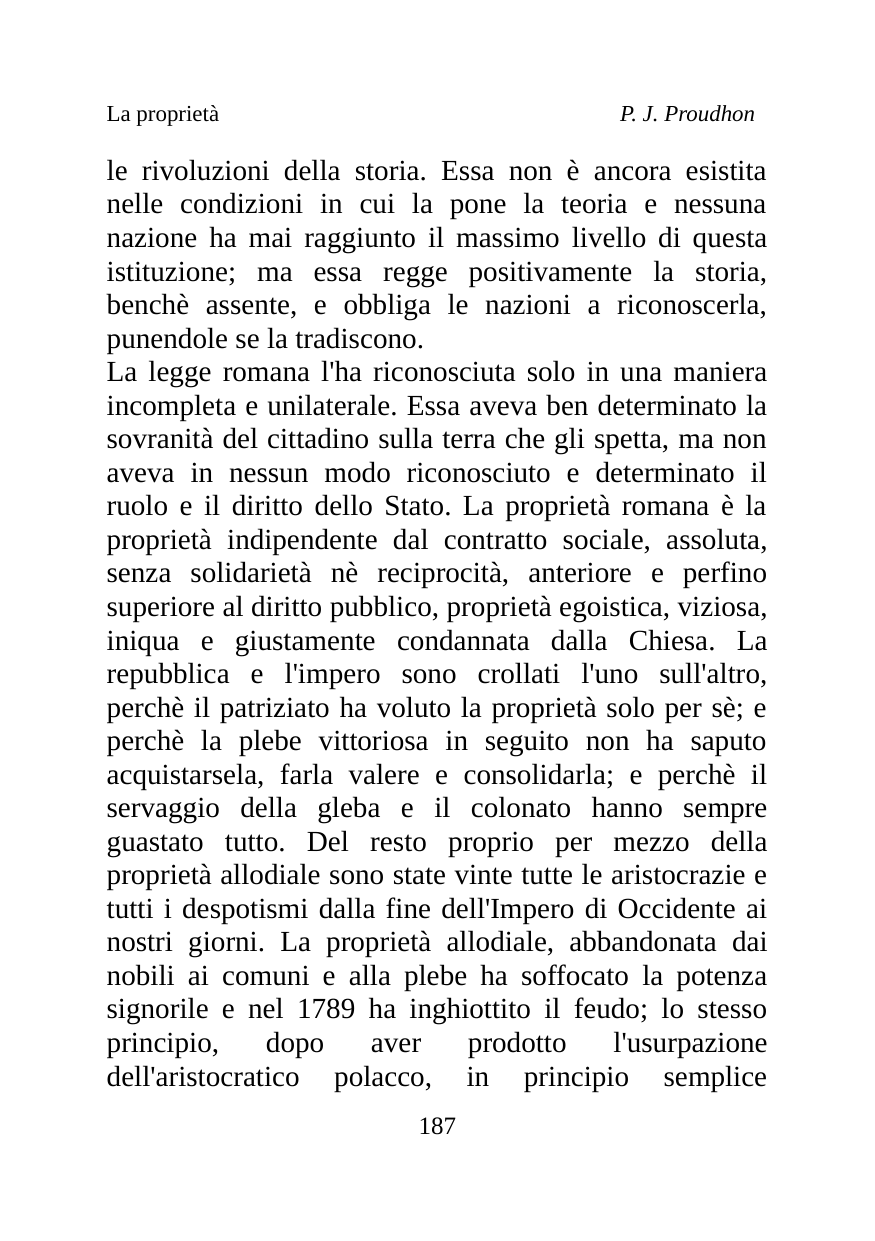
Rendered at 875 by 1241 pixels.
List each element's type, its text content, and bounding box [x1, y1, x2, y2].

text La legge romana l'ha riconosciuta solo in una maniera incompleta e unilaterale. Essa aveva ben determinato la sovranità del cittadino sulla terra che gli spetta, ma non aveva in nessun modo riconosciuto e determinato il ruolo e il diritto dello Stato. La proprietà romana è la proprietà indipendente dal contratto sociale, assoluta, senza solidarietà nè reciprocità, anteriore e perfino superiore al diritto pubblico, proprietà egoistica, viziosa, iniqua e giustamente condannata dalla Chiesa. La repubblica e l'impero sono crollati l'uno sull'altro, perchè il patriziato ha voluto la proprietà solo per sè; e perchè la plebe vittoriosa in seguito non ha saputo acquistarsela, farla valere e consolidarla; e perchè il servaggio della gleba e il colonato hanno sempre guastato tutto. Del resto proprio per mezzo della proprietà allodiale sono state vinte tutte le aristocrazie e tutti i despotismi dalla fine dell'Impero di Occidente ai nostri giorni. La proprietà allodiale, abbandonata dai nobili ai comuni e alla plebe ha soffocato la potenza signorile e nel 1789 ha inghiottito il feudo; lo stesso principio, dopo aver prodotto l'usurpazione dell'aristocratico polacco, in principio semplice [106, 354, 768, 1092]
text le rivoluzioni della storia. Essa non è ancora esistita nelle condizioni in cui la pone la teoria e nessuna nazione ha mai raggiunto il massimo livello di questa istituzione; ma essa regge positivamente la storia, benchè assente, e obbliga le nazioni a riconoscerla, punendole se la tradiscono. [106, 153, 768, 354]
